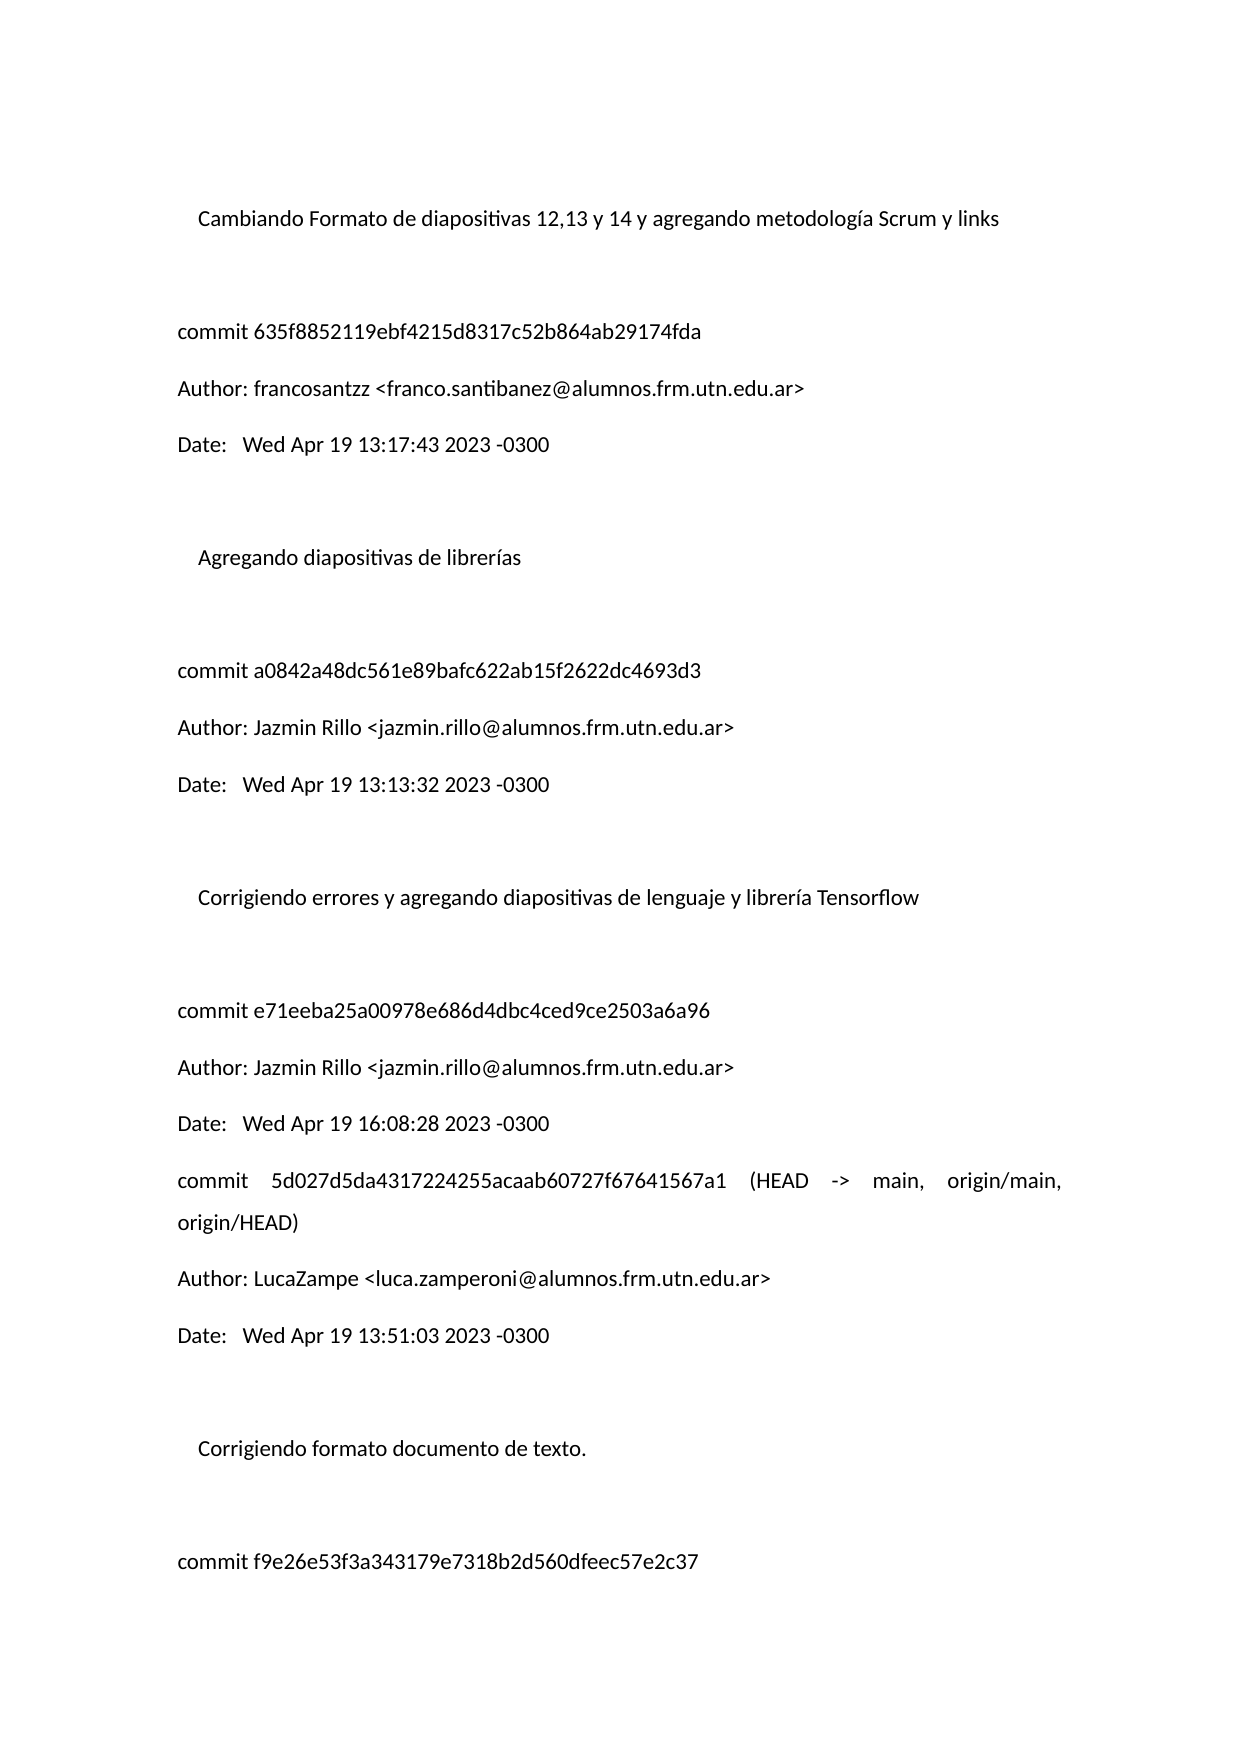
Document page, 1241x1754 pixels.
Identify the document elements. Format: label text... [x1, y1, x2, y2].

text Cambiando Formato de diapositivas 12,13 y 14 y agregando metodología Scrum y links [177, 204, 1063, 232]
text commit 635f8852119ebf4215d8317c52b864ab29174fda [177, 317, 1063, 345]
text commit 5d027d5da4317224255acaab60727f67641567a1 (HEAD -> main, origin/main, origin/HEAD) [177, 1166, 1063, 1236]
text commit a0842a48dc561e89bafc622ab15f2622dc4693d3 [177, 657, 1063, 685]
text Date: Wed Apr 19 13:51:03 2023 -0300 [177, 1321, 1063, 1349]
text Corrigiendo errores y agregando diapositivas de lenguaje y librería Tensorflow [177, 883, 1063, 911]
text Author: francosantzz <franco.santibanez@alumnos.frm.utn.edu.ar> [177, 374, 1063, 402]
text commit f9e26e53f3a343179e7318b2d560dfeec57e2c37 [177, 1547, 1063, 1575]
text Date: Wed Apr 19 16:08:28 2023 -0300 [177, 1109, 1063, 1137]
text Author: LucaZampe <luca.zamperoni@alumnos.frm.utn.edu.ar> [177, 1264, 1063, 1292]
text Agregando diapositivas de librerías [177, 543, 1063, 572]
text Date: Wed Apr 19 13:13:32 2023 -0300 [177, 770, 1063, 798]
text Author: Jazmin Rillo <jazmin.rillo@alumnos.frm.utn.edu.ar> [177, 713, 1063, 741]
text Corrigiendo formato documento de texto. [177, 1434, 1063, 1462]
text Author: Jazmin Rillo <jazmin.rillo@alumnos.frm.utn.edu.ar> [177, 1053, 1063, 1081]
text commit e71eeba25a00978e686d4dbc4ced9ce2503a6a96 [177, 996, 1063, 1024]
text Date: Wed Apr 19 13:17:43 2023 -0300 [177, 430, 1063, 458]
